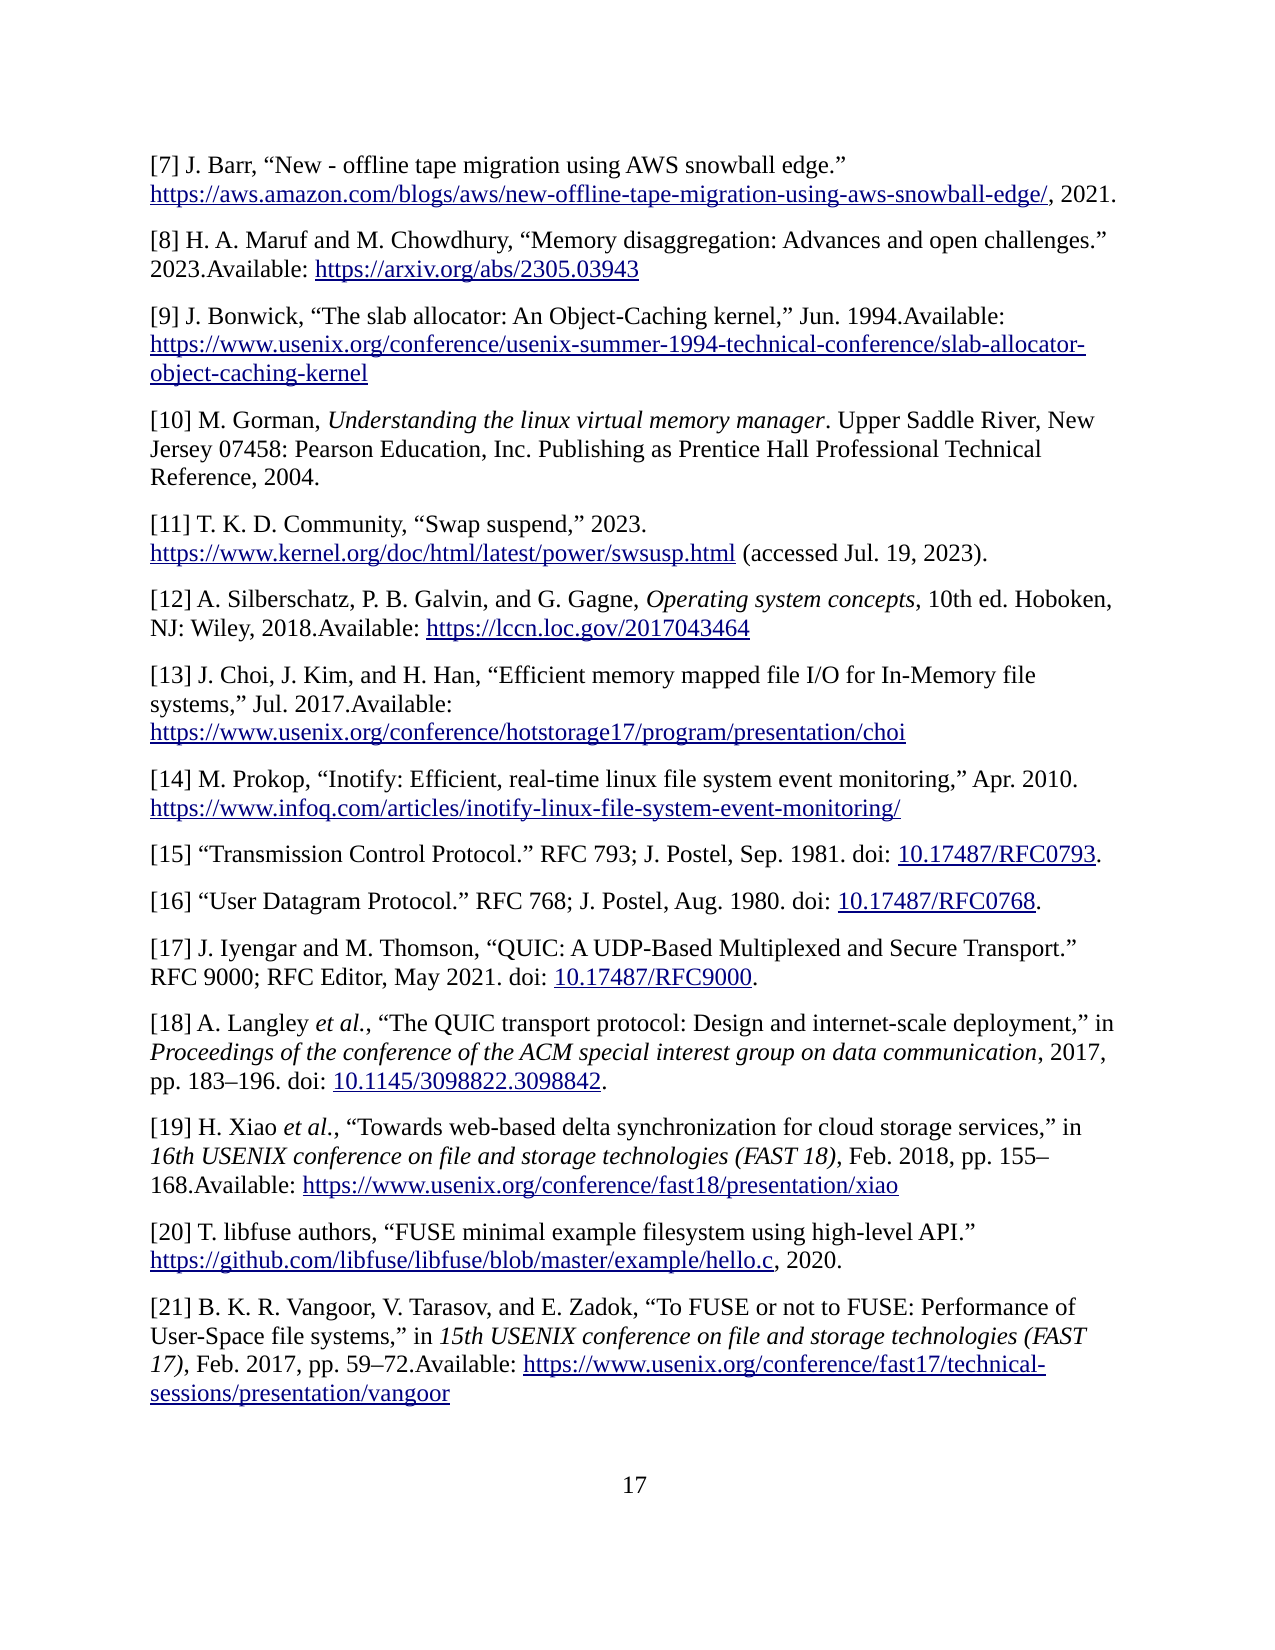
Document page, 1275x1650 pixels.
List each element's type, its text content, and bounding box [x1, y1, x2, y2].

text [17] J. Iyengar and M. Thomson, “QUIC: A UDP-Based Multiplexed and Secure Transport.” RFC 9000; RFC Editor, May 2021. doi: 10.17487/RFC9000. [150, 933, 1125, 990]
text [16] “User Datagram Protocol.” RFC 768; J. Postel, Aug. 1980. doi: 10.17487/RFC0768. [150, 886, 1125, 915]
text [18] A. Langley et al., “The QUIC transport protocol: Design and internet-scale deployment,” in Proceedings of the conference of the ACM special interest group on data communication, 2017, pp. 183–196. doi: 10.1145/3098822.3098842. [150, 1008, 1125, 1094]
text [13] J. Choi, J. Kim, and H. Han, “Efficient memory mapped file I/O for In-Memory file systems,” Jul. 2017.Available: https://www.usenix.org/conference/hotstorage17/program/presentation/choi [150, 660, 1125, 746]
text [11] T. K. D. Community, “Swap suspend,” 2023. https://www.kernel.org/doc/html/latest/power/swsusp.html (accessed Jul. 19, 2023). [150, 509, 1125, 567]
text [10] M. Gorman, Understanding the linux virtual memory manager. Upper Saddle River, New Jersey 07458: Pearson Education, Inc. Publishing as Prentice Hall Professional Technical Reference, 2004. [150, 405, 1125, 491]
text [8] H. A. Maruf and M. Chowdhury, “Memory disaggregation: Advances and open challenges.” 2023.Available: https://arxiv.org/abs/2305.03943 [150, 225, 1125, 283]
text [14] M. Prokop, “Inotify: Efficient, real-time linux file system event monitoring,” Apr. 2010. https://www.infoq.com/articles/inotify-linux-file-system-event-monitoring/ [150, 764, 1125, 822]
text [12] A. Silberschatz, P. B. Galvin, and G. Gagne, Operating system concepts, 10th ed. Hoboken, NJ: Wiley, 2018.Available: https://lccn.loc.gov/2017043464 [150, 584, 1125, 642]
text [15] “Transmission Control Protocol.” RFC 793; J. Postel, Sep. 1981. doi: 10.17487/RFC0793. [150, 839, 1125, 868]
text [9] J. Bonwick, “The slab allocator: An Object-Caching kernel,” Jun. 1994.Available: https://www.usenix.org/conference/usenix-summer-1994-technical-conference/slab-allocator-object-caching-kernel [150, 301, 1125, 387]
text [20] T. libfuse authors, “FUSE minimal example filesystem using high-level API.” https://github.com/libfuse/libfuse/blob/master/example/hello.c, 2020. [150, 1217, 1125, 1274]
text [21] B. K. R. Vangoor, V. Tarasov, and E. Zadok, “To FUSE or not to FUSE: Performance of User-Space file systems,” in 15th USENIX conference on file and storage technologies (FAST 17), Feb. 2017, pp. 59–72.Available: https://www.usenix.org/conference/fast17/technical-sessions/presentation/vangoor [150, 1292, 1125, 1407]
text [19] H. Xiao et al., “Towards web-based delta synchronization for cloud storage services,” in 16th USENIX conference on file and storage technologies (FAST 18), Feb. 2018, pp. 155–168.Available: https://www.usenix.org/conference/fast18/presentation/xiao [150, 1112, 1125, 1199]
text [7] J. Barr, “New - offline tape migration using AWS snowball edge.” https://aws.amazon.com/blogs/aws/new-offline-tape-migration-using-aws-snowball-edge/, 2021. [150, 150, 1125, 207]
